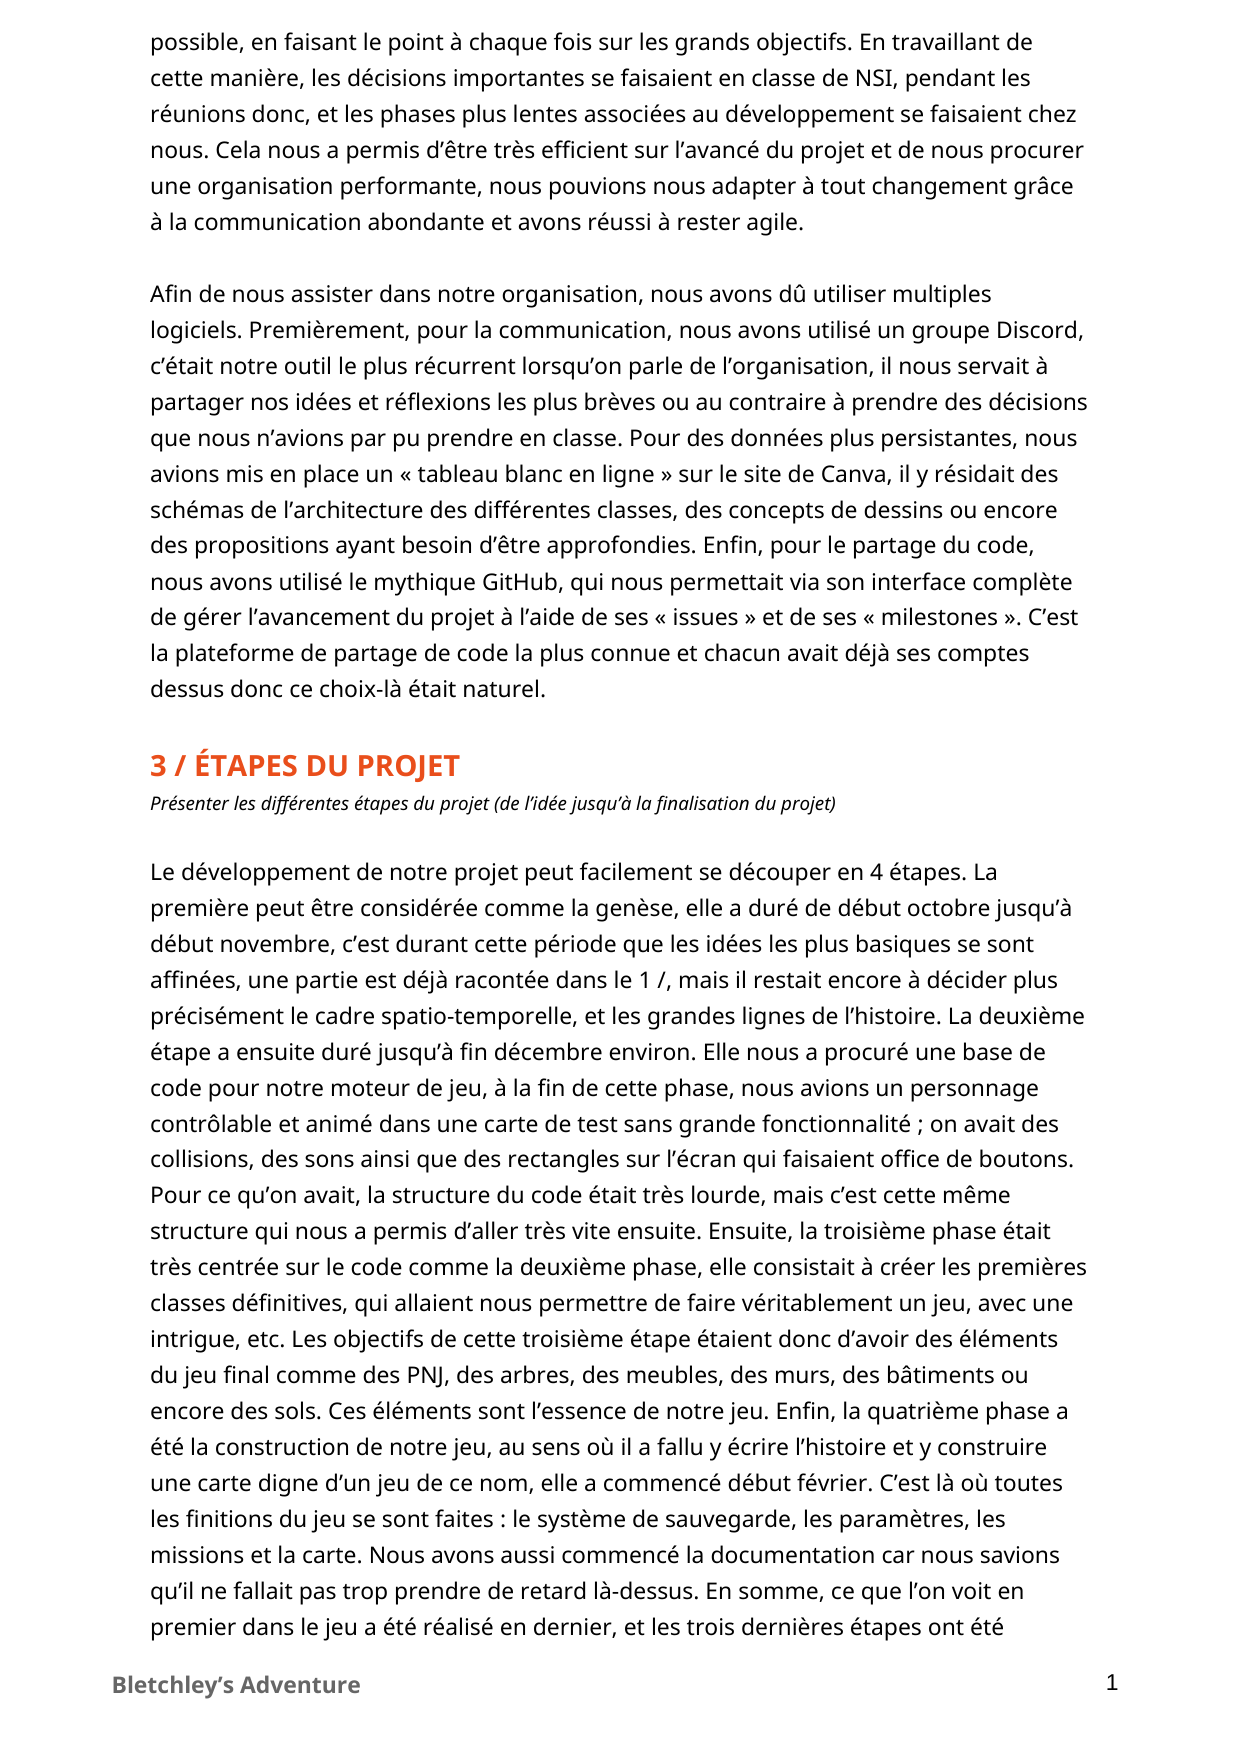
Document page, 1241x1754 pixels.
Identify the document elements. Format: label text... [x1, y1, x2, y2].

text possible, en faisant le point à chaque fois sur les grands objectifs. En travaillant de cette manière, les décisions importantes se faisaient en classe de NSI, pendant les réunions donc, et les phases plus lentes associées au développement se faisaient chez nous. Cela nous a permis d’être très efficient sur l’avancé du projet et de nous procurer une organisation performante, nous pouvions nous adapter à tout changement grâce à la communication abondante et avons réussi à rester agile. [150, 26, 1090, 237]
text 3 / ÉTAPES DU PROJET [150, 745, 1090, 785]
text Afin de nous assister dans notre organisation, nous avons dû utiliser multiples logiciels. Premièrement, pour la communication, nous avons utilisé un groupe Discord, c’était notre outil le plus récurrent lorsqu’on parle de l’organisation, il nous servait à partager nos idées et réflexions les plus brèves ou au contraire à prendre des décisions que nous n’avions par pu prendre en classe. Pour des données plus persistantes, nous avions mis en place un « tableau blanc en ligne » sur le site de Canva, il y résidait des schémas de l’architecture des différentes classes, des concepts de dessins ou encore des propositions ayant besoin d’être approfondies. Enfin, pour le partage du code, nous avons utilisé le mythique GitHub, qui nous permettait via son interface complète de gérer l’avancement du projet à l’aide de ses « issues » et de ses « milestones ». C’est la plateforme de partage de code la plus connue et chacun avait déjà ses comptes dessus donc ce choix-là était naturel. [150, 278, 1090, 704]
text Présenter les différentes étapes du projet (de l’idée jusqu’à la finalisation du projet) [150, 791, 1090, 816]
text Le développement de notre projet peut facilement se découper en 4 étapes. La première peut être considérée comme la genèse, elle a duré de début octobre jusqu’à début novembre, c’est durant cette période que les idées les plus basiques se sont affinées, une partie est déjà racontée dans le 1 /, mais il restait encore à décider plus précisément le cadre spatio-temporelle, et les grandes lignes de l’histoire. La deuxième étape a ensuite duré jusqu’à fin décembre environ. Elle nous a procuré une base de code pour notre moteur de jeu, à la fin de cette phase, nous avions un personnage contrôlable et animé dans une carte de test sans grande fonctionnalité ; on avait des collisions, des sons ainsi que des rectangles sur l’écran qui faisaient office de boutons. Pour ce qu’on avait, la structure du code était très lourde, mais c’est cette même structure qui nous a permis d’aller très vite ensuite. Ensuite, la troisième phase était très centrée sur le code comme la deuxième phase, elle consistait à créer les premières classes définitives, qui allaient nous permettre de faire véritablement un jeu, avec une intrigue, etc. Les objectifs de cette troisième étape étaient donc d’avoir des éléments du jeu final comme des PNJ, des arbres, des meubles, des murs, des bâtiments ou encore des sols. Ces éléments sont l’essence de notre jeu. Enfin, la quatrième phase a été la construction de notre jeu, au sens où il a fallu y écrire l’histoire et y construire une carte digne d’un jeu de ce nom, elle a commencé début février. C’est là où toutes les finitions du jeu se sont faites : le système de sauvegarde, les paramètres, les missions et la carte. Nous avons aussi commencé la documentation car nous savions qu’il ne fallait pas trop prendre de retard là-dessus. En somme, ce que l’on voit en premier dans le jeu a été réalisé en dernier, et les trois dernières étapes ont été [150, 856, 1090, 1642]
